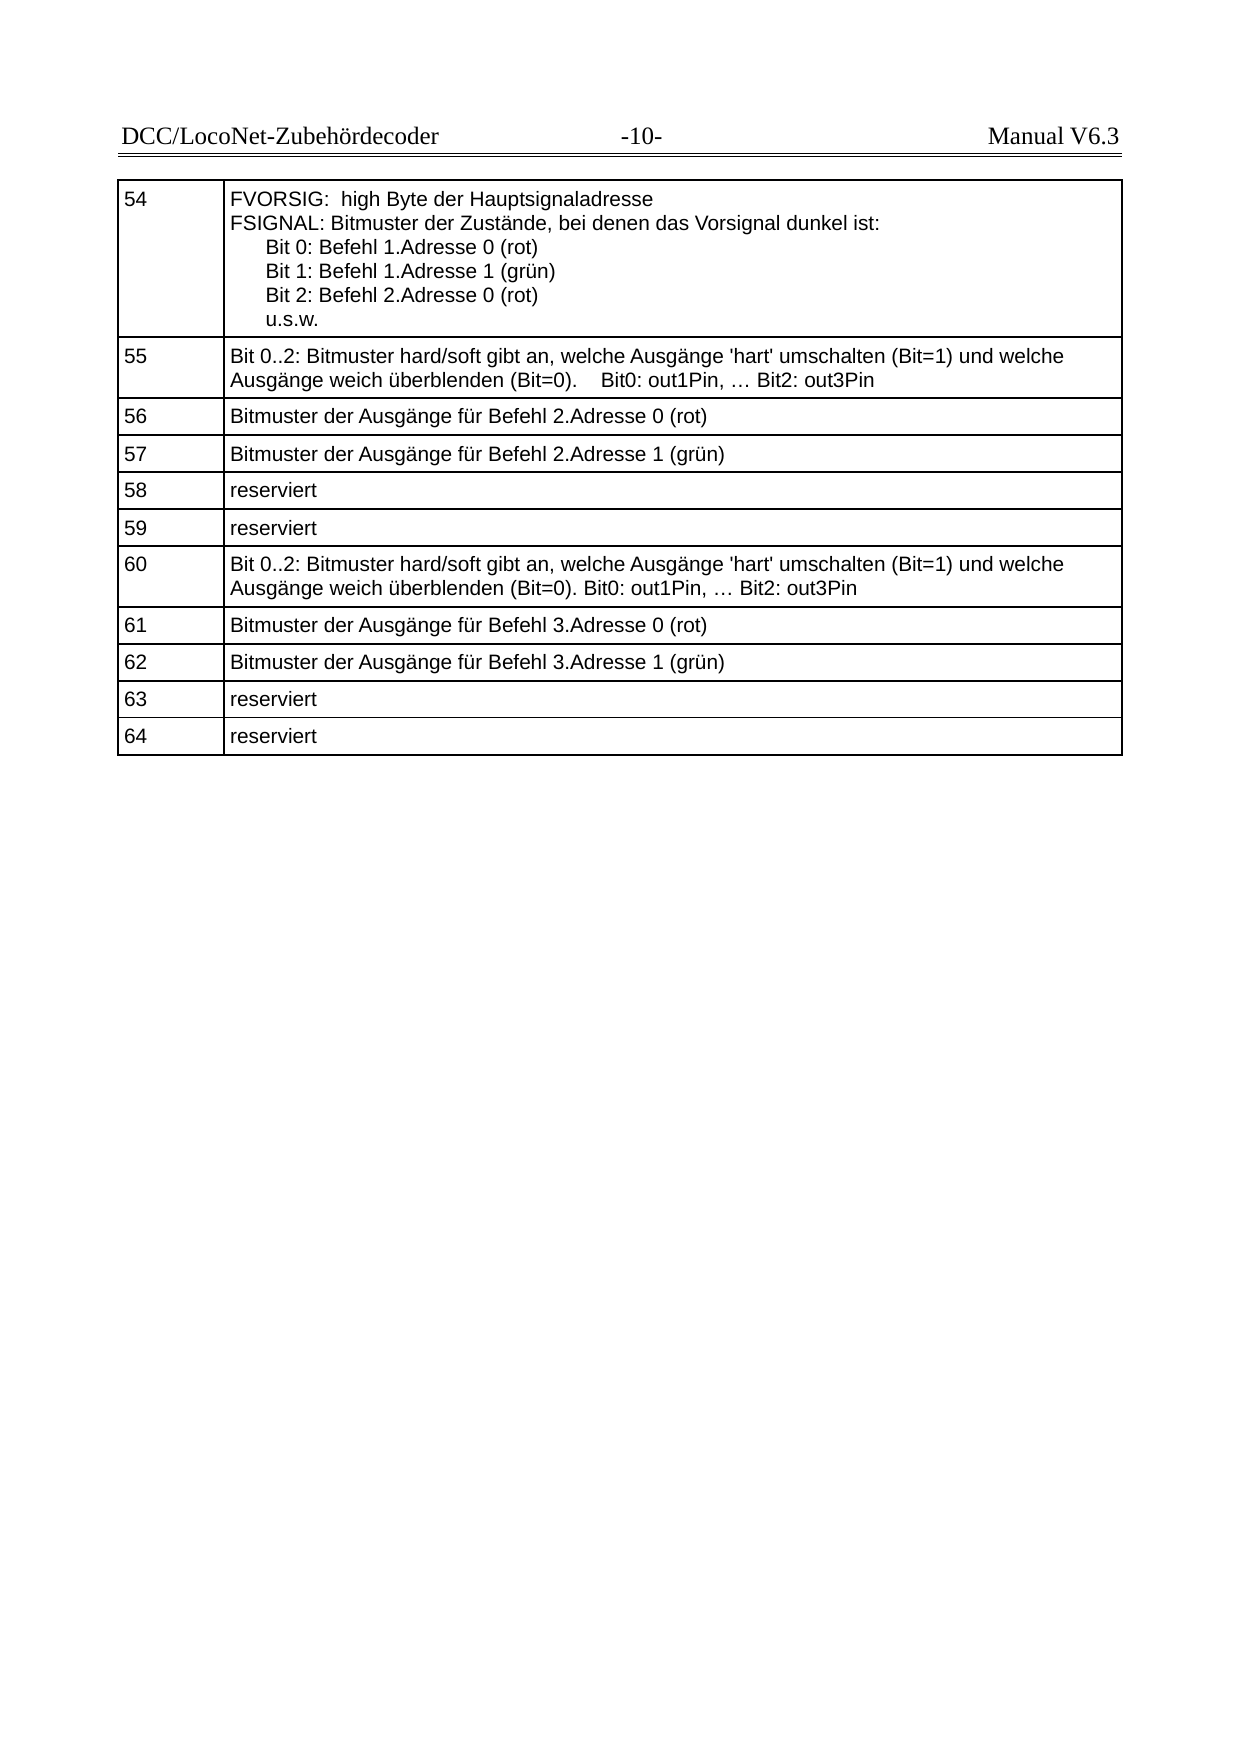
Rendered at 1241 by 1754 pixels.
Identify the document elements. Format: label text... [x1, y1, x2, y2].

table_cell reserviert [225, 473, 1121, 508]
table_cell reserviert [225, 682, 1121, 717]
table_cell FVORSIG: high Byte der Hauptsignaladresse FSIGNAL: Bitmuster der Zustände, bei denen das Vorsignal dunkel ist: Bit 0: Befehl 1.Adresse 0 (rot) Bit 1: Befehl 1.Adresse 1 (grün) Bit 2: Befehl 2.Adresse 0 (rot) u.s.w. [225, 181, 1121, 336]
table_cell 64 [119, 718, 223, 754]
table_cell reserviert [225, 718, 1121, 754]
table_cell Bit 0..2: Bitmuster hard/soft gibt an, welche Ausgänge 'hart' umschalten (Bit=1) und welche Ausgänge weich überblenden (Bit=0). Bit0: out1Pin, … Bit2: out3Pin [225, 338, 1121, 397]
table_cell 62 [119, 645, 223, 680]
table_cell Bitmuster der Ausgänge für Befehl 2.Adresse 0 (rot) [225, 399, 1121, 434]
table_cell 54 [119, 181, 223, 336]
table_cell Bit 0..2: Bitmuster hard/soft gibt an, welche Ausgänge 'hart' umschalten (Bit=1) und welche Ausgänge weich überblenden (Bit=0). Bit0: out1Pin, … Bit2: out3Pin [225, 547, 1121, 606]
table_cell Bitmuster der Ausgänge für Befehl 3.Adresse 1 (grün) [225, 645, 1121, 680]
table_cell 59 [119, 510, 223, 545]
table_cell 56 [119, 399, 223, 434]
table_cell 60 [119, 547, 223, 606]
table_cell 63 [119, 682, 223, 717]
table_cell Bitmuster der Ausgänge für Befehl 2.Adresse 1 (grün) [225, 436, 1121, 471]
table_cell Bitmuster der Ausgänge für Befehl 3.Adresse 0 (rot) [225, 608, 1121, 643]
table_cell 58 [119, 473, 223, 508]
table_cell 61 [119, 608, 223, 643]
table_cell reserviert [225, 510, 1121, 545]
table_cell 55 [119, 338, 223, 397]
table_cell 57 [119, 436, 223, 471]
